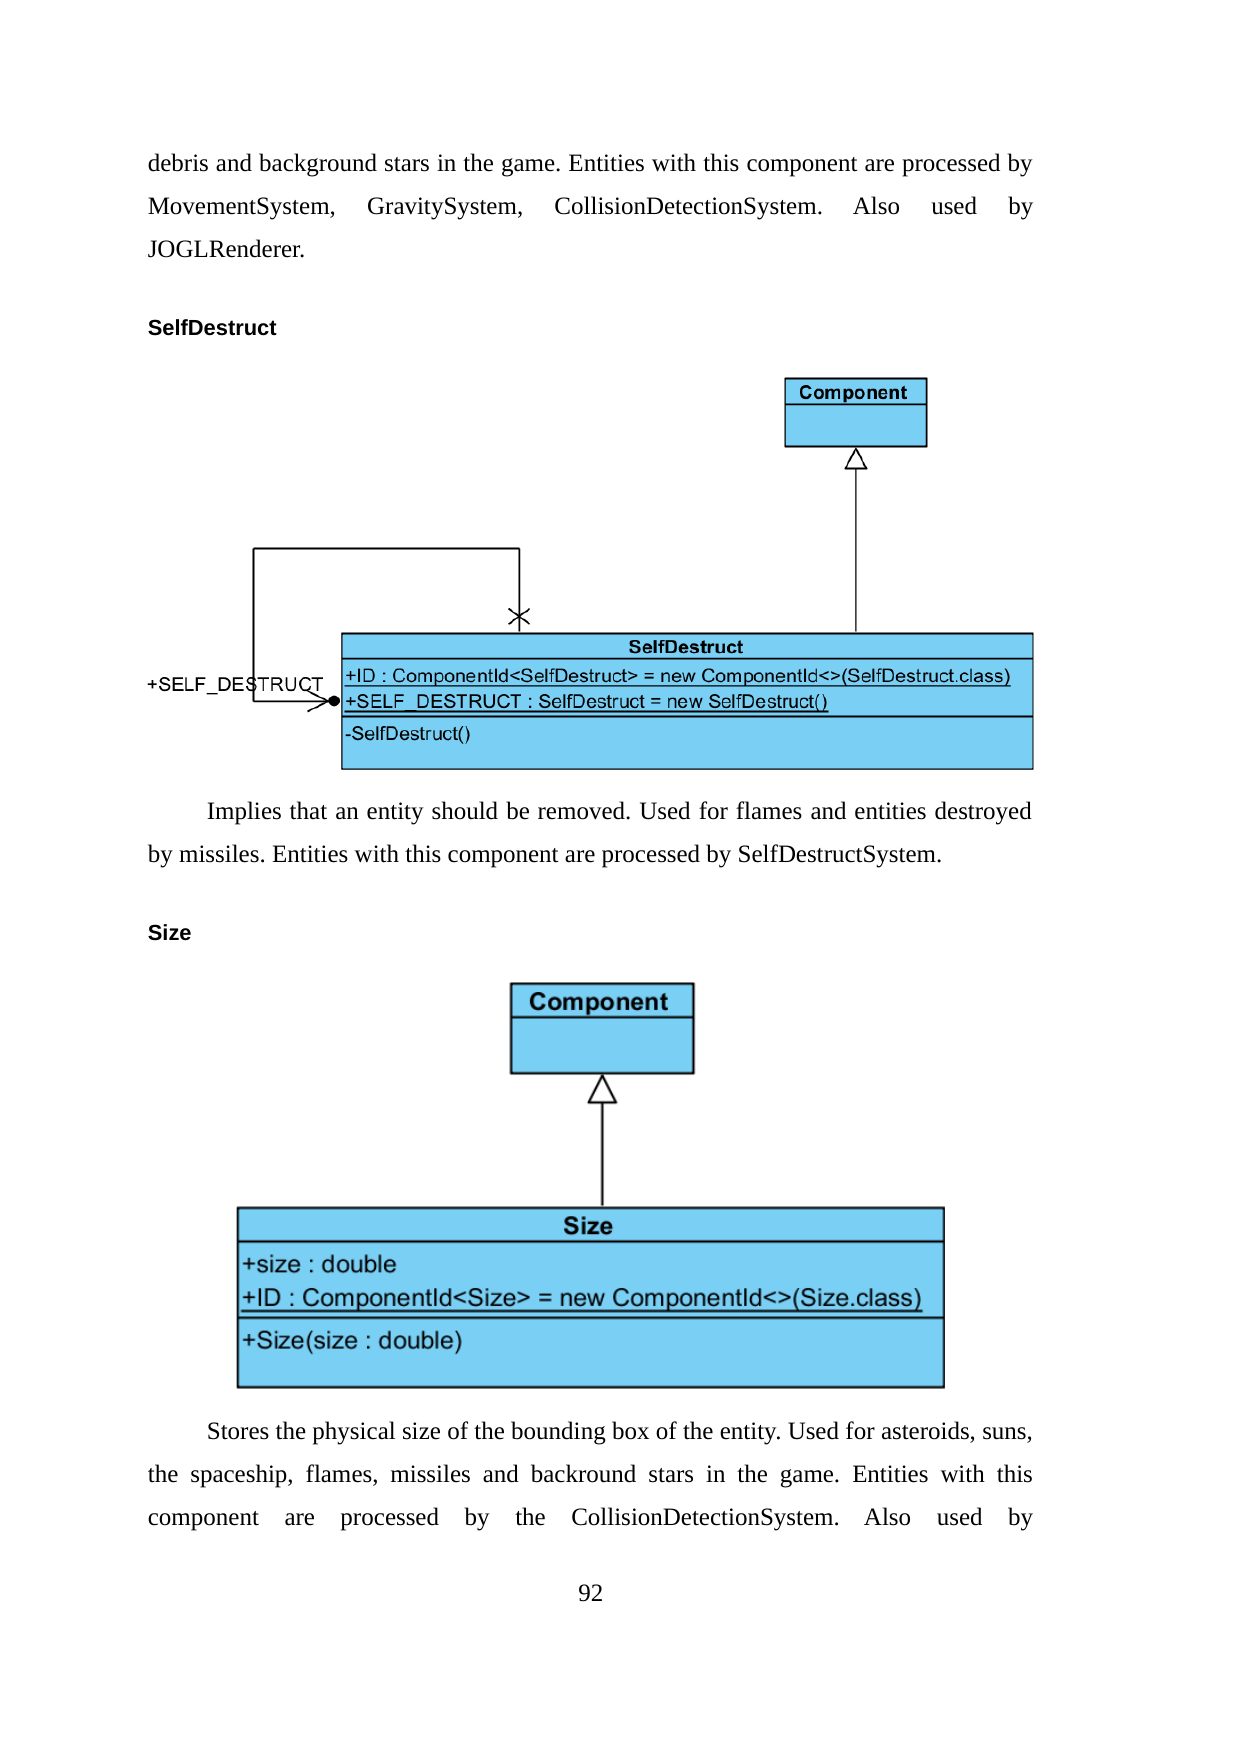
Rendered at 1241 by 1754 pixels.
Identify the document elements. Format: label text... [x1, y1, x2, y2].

text Stores the physical size of the bounding box of the entity. Used for asteroids, suns, the spaceship, flames, missiles and backround stars in the game. Entities with this component are processed by the CollisionDetectionSystem. Also used by [148, 1416, 1033, 1531]
picture [147, 377, 1034, 770]
text Implies that an entity should be removed. Used for flames and entities destroyed by missiles. Entities with this component are processed by SelfDestructSystem. [148, 796, 1033, 868]
subtitle SelfDestruct [148, 314, 1033, 340]
picture [236, 982, 945, 1389]
text debris and background stars in the game. Entities with this component are processed by MovementSystem, GravitySystem, CollisionDetectionSystem. Also used by JOGLRenderer. [148, 148, 1033, 263]
subtitle Size [148, 920, 1033, 945]
